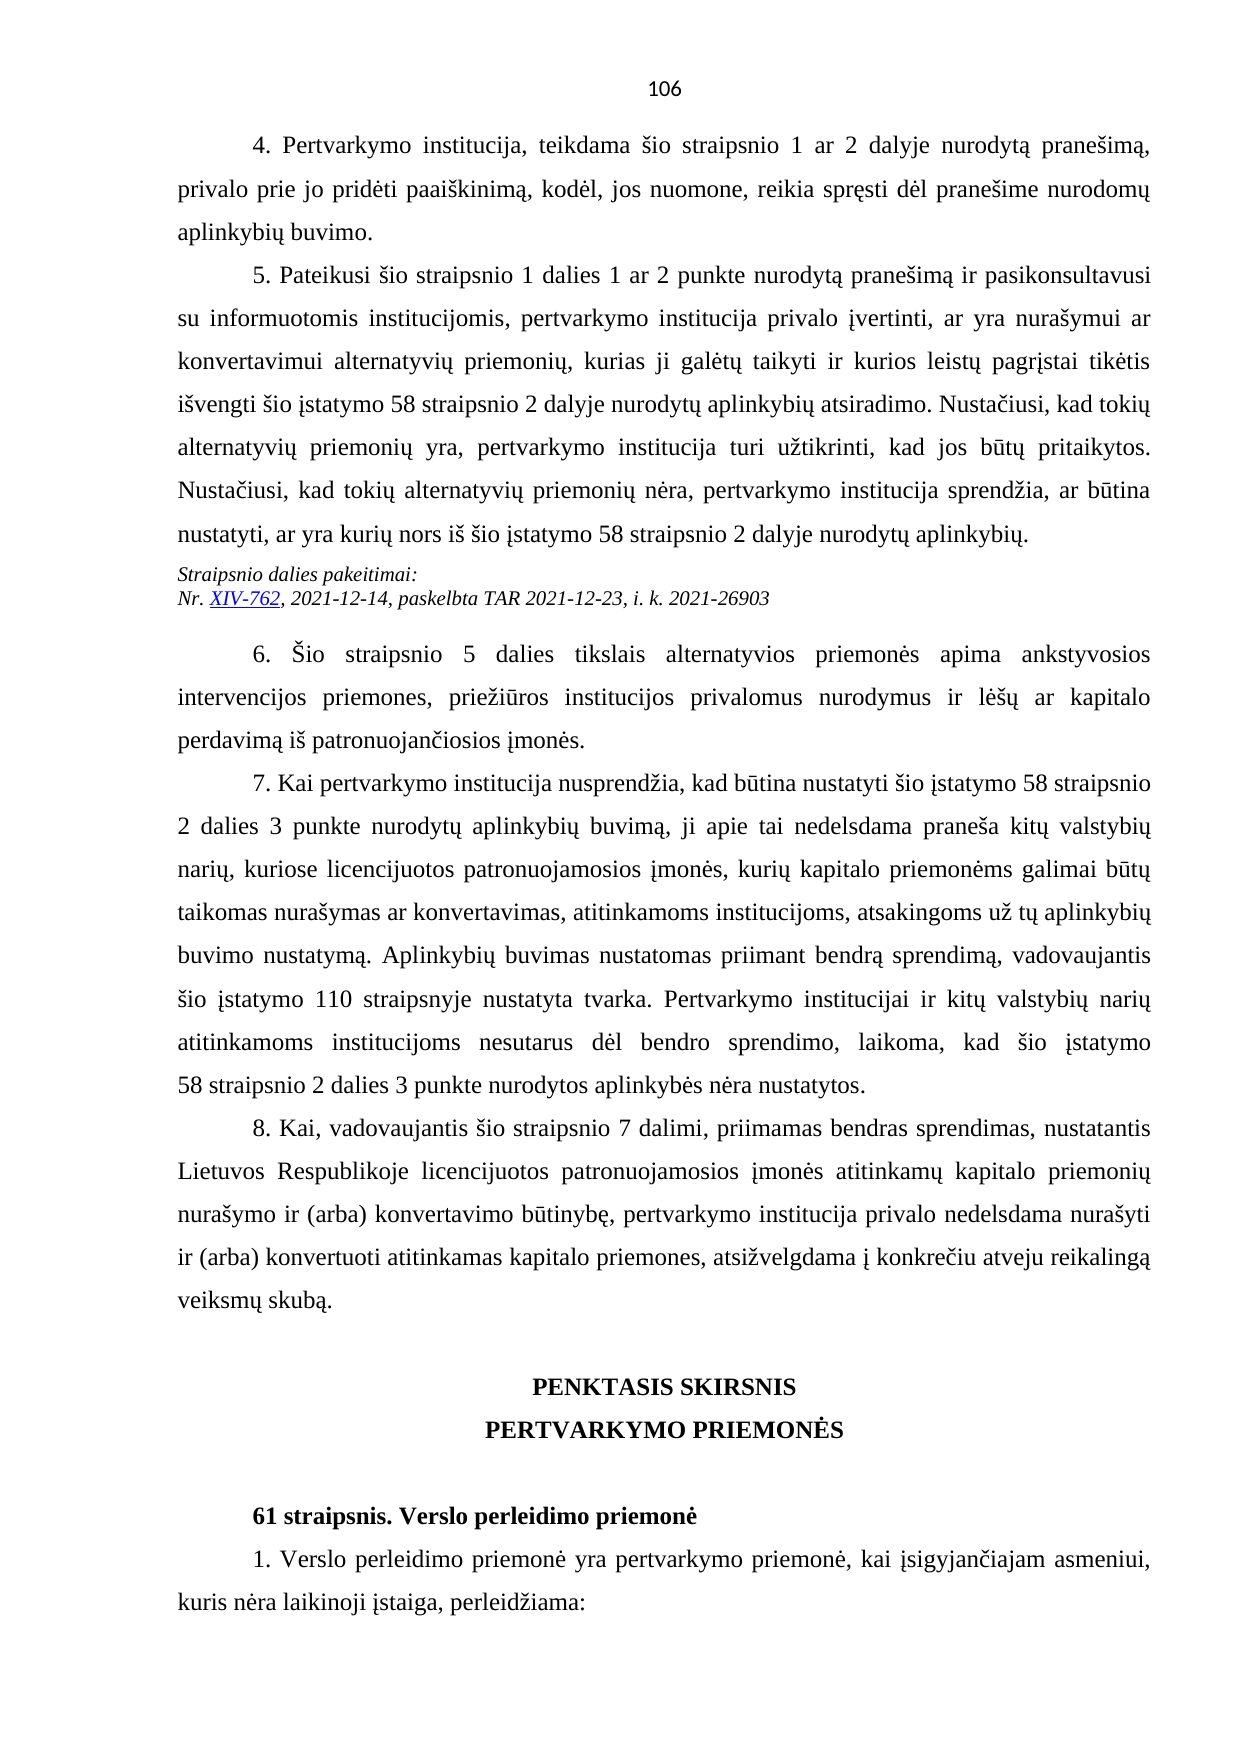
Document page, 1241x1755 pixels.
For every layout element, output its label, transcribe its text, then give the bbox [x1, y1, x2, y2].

text 7. Kai pertvarkymo institucija nusprendžia, kad būtina nustatyti šio įstatymo 58 straipsnio 2 dalies 3 punkte nurodytų aplinkybių buvimą, ji apie tai nedelsdama praneša kitų valstybių narių, kuriose licencijuotos patronuojamosios įmonės, kurių kapitalo priemonėms galimai būtų taikomas nurašymas ar konvertavimas, atitinkamoms institucijoms, atsakingoms už tų aplinkybių buvimo nustatymą. Aplinkybių buvimas nustatomas priimant bendrą sprendimą, vadovaujantis šio įstatymo 110 straipsnyje nustatyta tvarka. Pertvarkymo institucijai ir kitų valstybių narių atitinkamoms institucijoms nesutarus dėl bendro sprendimo, laikoma, kad šio įstatymo 58 straipsnio 2 dalies 3 punkte nurodytos aplinkybės nėra nustatytos. [177, 768, 1152, 1099]
text Straipsnio dalies pakeitimai: [177, 562, 1152, 586]
text 6. Šio straipsnio 5 dalies tikslais alternatyvios priemonės apima ankstyvosios intervencijos priemones, priežiūros institucijos privalomus nurodymus ir lėšų ar kapitalo perdavimą iš patronuojančiosios įmonės. [177, 639, 1152, 754]
text Nr. XIV-762, 2021-12-14, paskelbta TAR 2021-12-23, i. k. 2021-26903 [177, 586, 1152, 610]
text 5. Pateikusi šio straipsnio 1 dalies 1 ar 2 punkte nurodytą pranešimą ir pasikonsultavusi su informuotomis institucijomis, pertvarkymo institucija privalo įvertinti, ar yra nurašymui ar konvertavimui alternatyvių priemonių, kurias ji galėtų taikyti ir kurios leistų pagrįstai tikėtis išvengti šio įstatymo 58 straipsnio 2 dalyje nurodytų aplinkybių atsiradimo. Nustačiusi, kad tokių alternatyvių priemonių yra, pertvarkymo institucija turi užtikrinti, kad jos būtų pritaikytos. Nustačiusi, kad tokių alternatyvių priemonių nėra, pertvarkymo institucija sprendžia, ar būtina nustatyti, ar yra kurių nors iš šio įstatymo 58 straipsnio 2 dalyje nurodytų aplinkybių. [177, 260, 1152, 547]
text PENKTASIS SKIRSNIS [177, 1372, 1152, 1401]
text 4. Pertvarkymo institucija, teikdama šio straipsnio 1 ar 2 dalyje nurodytą pranešimą, privalo prie jo pridėti paaiškinimą, kodėl, jos nuomone, reikia spręsti dėl pranešime nurodomų aplinkybių buvimo. [177, 131, 1152, 246]
text PERTVARKYMO PRIEMONĖS [177, 1415, 1152, 1444]
text 8. Kai, vadovaujantis šio straipsnio 7 dalimi, priimamas bendras sprendimas, nustatantis Lietuvos Respublikoje licencijuotos patronuojamosios įmonės atitinkamų kapitalo priemonių nurašymo ir (arba) konvertavimo būtinybę, pertvarkymo institucija privalo nedelsdama nurašyti ir (arba) konvertuoti atitinkamas kapitalo priemones, atsižvelgdama į konkrečiu atveju reikalingą veiksmų skubą. [177, 1113, 1152, 1314]
text 61 straipsnis. Verslo perleidimo priemonė [177, 1501, 1152, 1530]
text 1. Verslo perleidimo priemonė yra pertvarkymo priemonė, kai įsigyjančiajam asmeniui, kuris nėra laikinoji įstaiga, perleidžiama: [177, 1544, 1152, 1616]
